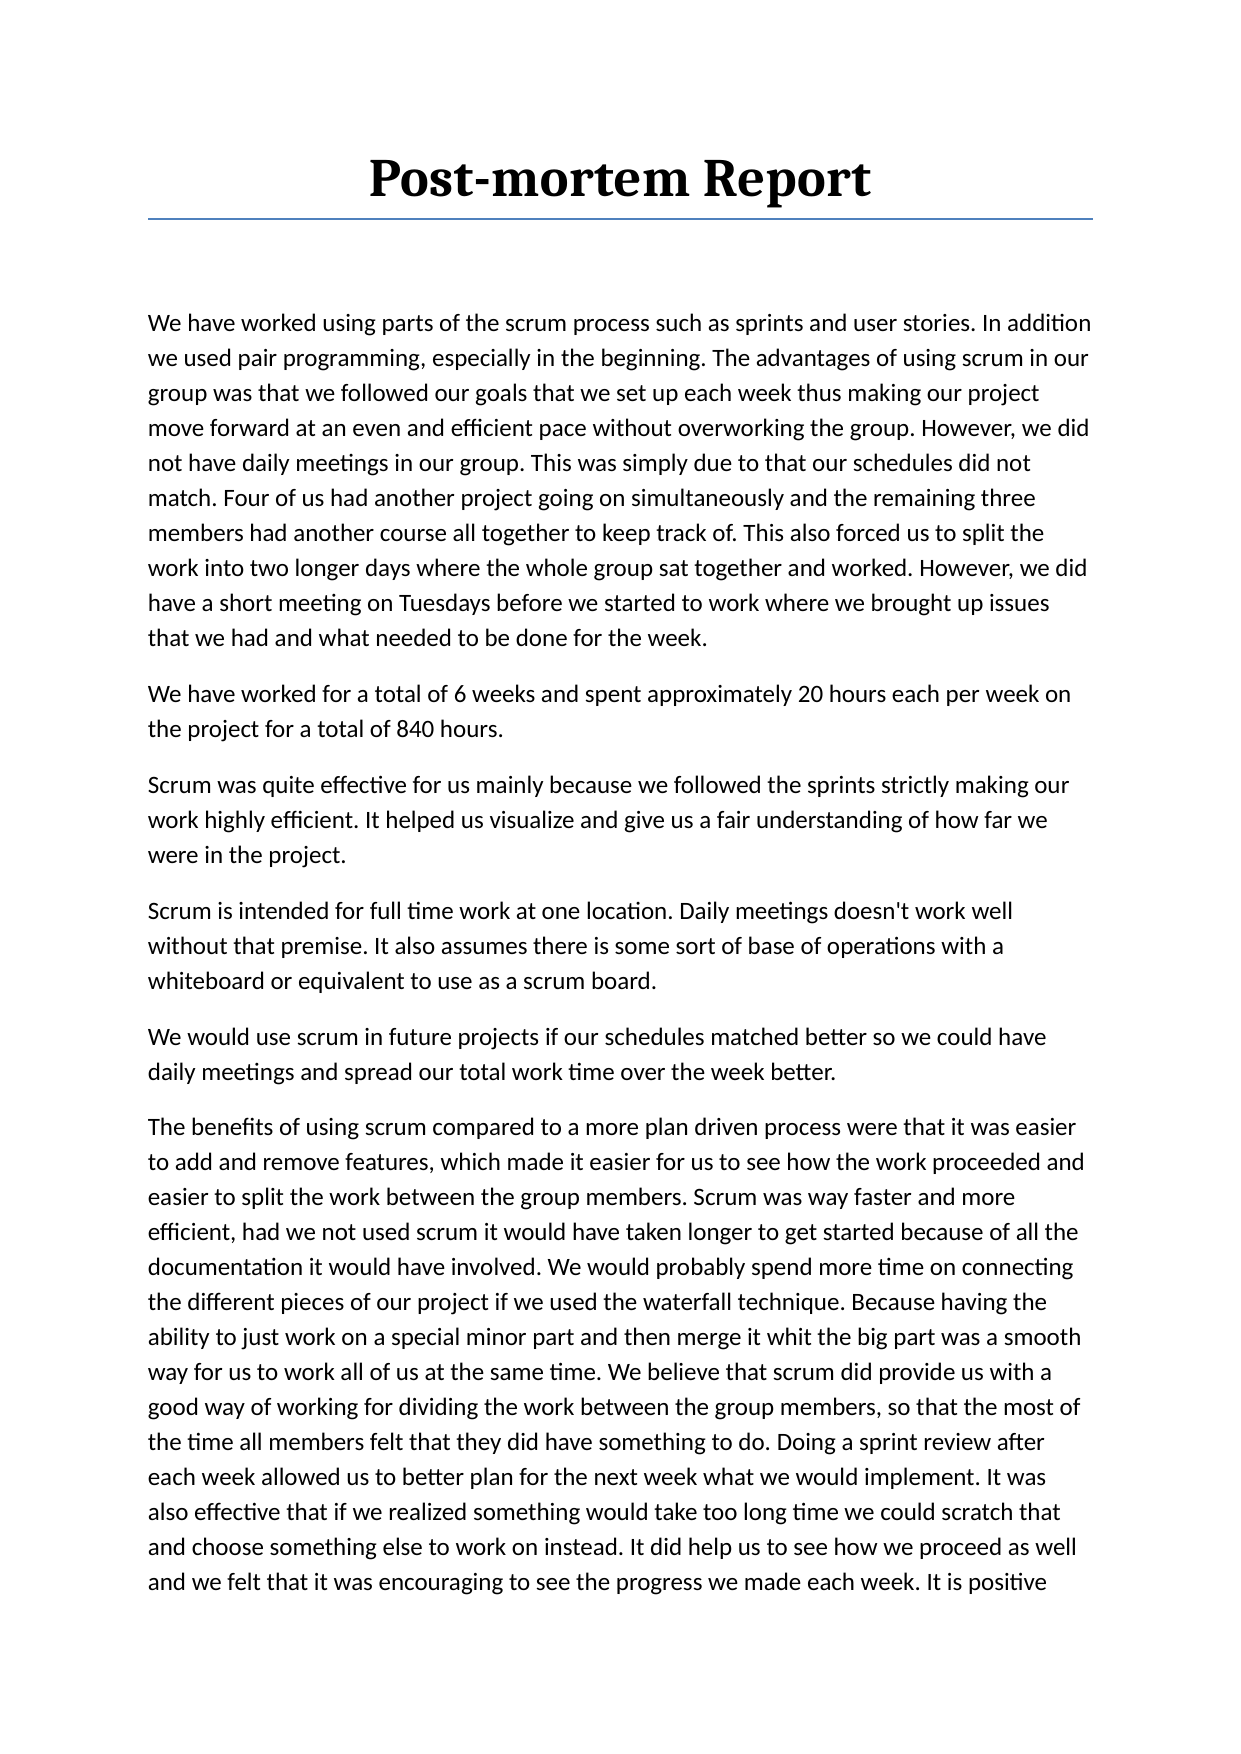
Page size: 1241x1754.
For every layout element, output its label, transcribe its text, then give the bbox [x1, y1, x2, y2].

text We have worked for a total of 6 weeks and spent approximately 20 hours each per week on the project for a total of 840 hours. [148, 678, 1093, 744]
text We would use scrum in future projects if our schedules matched better so we could have daily meetings and spread our total work time over the week better. [148, 1021, 1093, 1086]
text Scrum is intended for full time work at one location. Daily meetings doesn't work well without that premise. It also assumes there is some sort of base of operations with a whiteboard or equivalent to use as a scrum board. [148, 895, 1093, 995]
text Scrum was quite effective for us mainly because we followed the sprints strictly making our work highly efficient. It helped us visualize and give us a fair understanding of how far we were in the project. [148, 769, 1093, 869]
text The benefits of using scrum compared to a more plan driven process were that it was easier to add and remove features, which made it easier for us to see how the work proceeded and easier to split the work between the group members. Scrum was way faster and more efficient, had we not used scrum it would have taken longer to get started because of all the documentation it would have involved. We would probably spend more time on connecting the different pieces of our project if we used the waterfall technique. Because having the ability to just work on a special minor part and then merge it whit the big part was a smooth way for us to work all of us at the same time. We believe that scrum did provide us with a good way of working for dividing the work between the group members, so that the most of the time all members felt that they did have something to do. Doing a sprint review after each week allowed us to better plan for the next week what we would implement. It was also effective that if we realized something would take too long time we could scratch that and choose something else to work on instead. It did help us to see how we proceed as well and we felt that it was encouraging to see the progress we made each week. It is positive [148, 1112, 1093, 1597]
title Post-mortem Report [148, 148, 1093, 218]
text We have worked using parts of the scrum process such as sprints and user stories. In addition we used pair programming, especially in the beginning. The advantages of using scrum in our group was that we followed our goals that we set up each week thus making our project move forward at an even and efficient pace without overworking the group. However, we did not have daily meetings in our group. This was simply due to that our schedules did not match. Four of us had another project going on simultaneously and the remaining three members had another course all together to keep track of. This also forced us to split the work into two longer days where the whole group sat together and worked. However, we did have a short meeting on Tuesdays before we started to work where we brought up issues that we had and what needed to be done for the week. [148, 307, 1093, 653]
